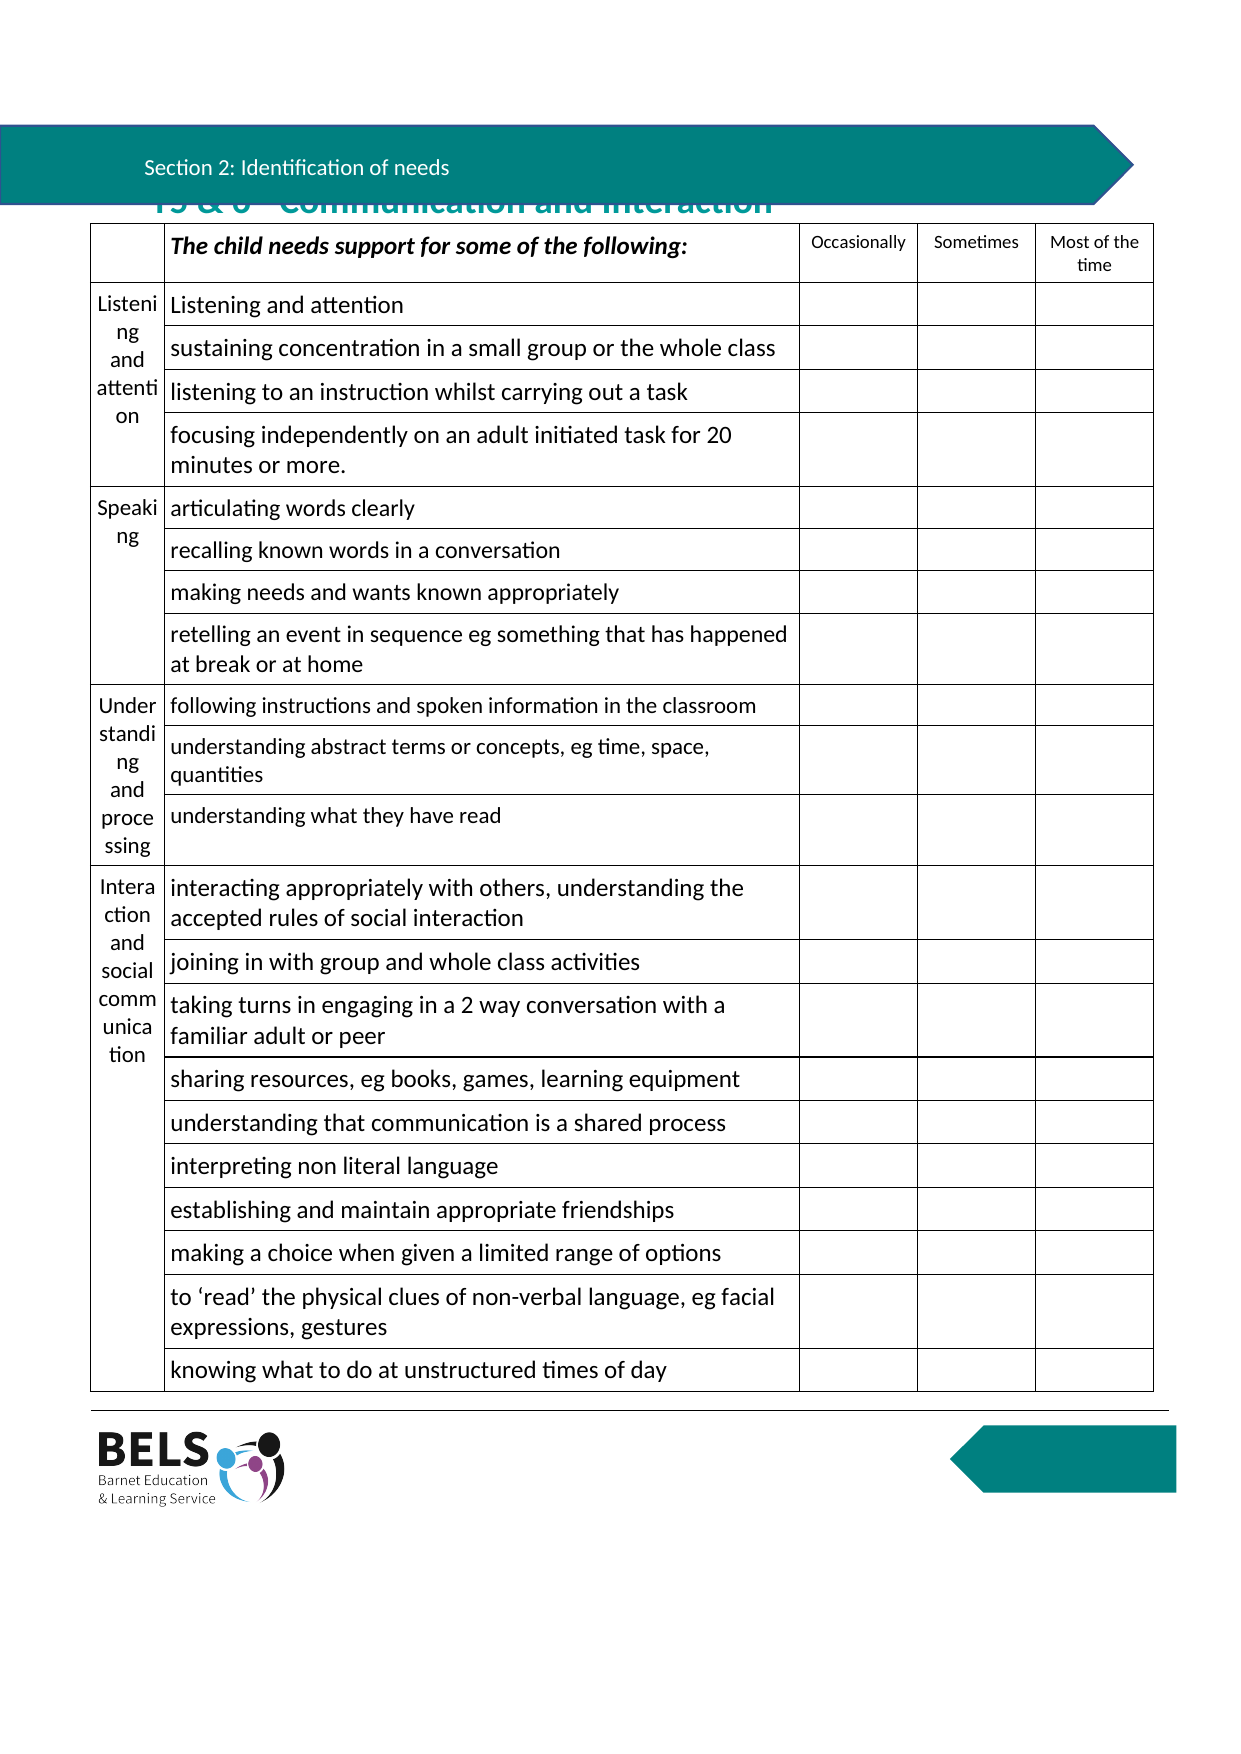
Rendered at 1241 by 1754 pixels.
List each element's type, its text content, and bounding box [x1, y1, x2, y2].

table_cell [918, 370, 1035, 412]
table_cell [918, 326, 1035, 369]
table_cell [1036, 283, 1153, 325]
table_cell [800, 984, 917, 1056]
table_cell [800, 413, 917, 486]
table_cell [1036, 487, 1153, 528]
table_cell [800, 614, 917, 684]
table_cell Listening and attention [165, 283, 799, 325]
table_cell [800, 685, 917, 725]
table_cell taking turns in engaging in a 2 way conversation with a familiar adult or peer [165, 984, 799, 1056]
table_cell [918, 984, 1035, 1056]
table_cell [1036, 413, 1153, 486]
table_cell [800, 326, 917, 369]
table_cell [800, 487, 917, 528]
table_cell understanding what they have read [165, 795, 799, 865]
table_cell Listening and attention [91, 283, 164, 486]
table_cell [918, 1231, 1035, 1274]
table_cell sharing resources, eg books, games, learning equipment [165, 1058, 799, 1100]
table_cell [800, 1188, 917, 1230]
table_cell [918, 1144, 1035, 1187]
table_cell [1036, 1058, 1153, 1100]
table_header Sometimes [918, 224, 1035, 282]
table_cell [918, 1101, 1035, 1143]
table_cell Understanding and processing [91, 685, 164, 865]
table_cell [1036, 866, 1153, 939]
table_cell Interaction and social communication [91, 866, 164, 1391]
table_cell focusing independently on an adult initiated task for 20 minutes or more. [165, 413, 799, 486]
table_cell making needs and wants known appropriately [165, 571, 799, 613]
subtitle Y5 & 6 - Communication and Interaction [150, 177, 1167, 223]
table_cell [918, 685, 1035, 725]
table_cell [1036, 1144, 1153, 1187]
table_cell [800, 1101, 917, 1143]
table_cell [800, 571, 917, 613]
table_cell following instructions and spoken information in the classroom [165, 685, 799, 725]
table_cell [800, 726, 917, 794]
table_cell [1036, 940, 1153, 982]
table_cell [918, 940, 1035, 982]
table_cell [918, 1349, 1035, 1391]
table_cell to ‘read’ the physical clues of non-verbal language, eg facial expressions, gestures [165, 1275, 799, 1348]
table_cell sustaining concentration in a small group or the whole class [165, 326, 799, 369]
table_cell [918, 283, 1035, 325]
table_cell [800, 1231, 917, 1274]
table_cell [918, 1058, 1035, 1100]
table_cell [1036, 1275, 1153, 1348]
table_cell [1036, 326, 1153, 369]
table_cell [800, 529, 917, 570]
table_cell [800, 866, 917, 939]
table_cell [1036, 614, 1153, 684]
table_cell [918, 487, 1035, 528]
table_header Most of the time [1036, 224, 1153, 282]
table_cell [800, 370, 917, 412]
table_cell interpreting non literal language [165, 1144, 799, 1187]
table_cell recalling known words in a conversation [165, 529, 799, 570]
table_cell retelling an event in sequence eg something that has happened at break or at home [165, 614, 799, 684]
table_cell [1036, 685, 1153, 725]
table_cell [800, 795, 917, 865]
table_cell [918, 1188, 1035, 1230]
table_cell making a choice when given a limited range of options [165, 1231, 799, 1274]
table_cell [918, 1275, 1035, 1348]
table_cell listening to an instruction whilst carrying out a task [165, 370, 799, 412]
table_cell [1036, 1101, 1153, 1143]
table_header [91, 224, 164, 282]
table_cell [800, 940, 917, 982]
table_cell understanding that communication is a shared process [165, 1101, 799, 1143]
table_cell interacting appropriately with others, understanding the accepted rules of social interaction [165, 866, 799, 939]
table_cell [918, 571, 1035, 613]
table_cell [918, 795, 1035, 865]
table_cell understanding abstract terms or concepts, eg time, space, quantities [165, 726, 799, 794]
table_cell [1036, 1231, 1153, 1274]
table_cell joining in with group and whole class activities [165, 940, 799, 982]
table_cell [918, 529, 1035, 570]
table_cell [800, 1144, 917, 1187]
table_cell [1036, 984, 1153, 1056]
table_cell [918, 614, 1035, 684]
table_header The child needs support for some of the following: [165, 224, 799, 282]
table_cell Speaking [91, 487, 164, 684]
table_cell [918, 726, 1035, 794]
table_cell [1036, 571, 1153, 613]
table_cell [918, 866, 1035, 939]
table_cell [1036, 529, 1153, 570]
table_cell [1036, 370, 1153, 412]
table_cell [800, 1349, 917, 1391]
table_cell establishing and maintain appropriate friendships [165, 1188, 799, 1230]
table_cell [1036, 795, 1153, 865]
table_cell [800, 283, 917, 325]
table_cell [800, 1058, 917, 1100]
table_cell [1036, 726, 1153, 794]
table_cell knowing what to do at unstructured times of day [165, 1349, 799, 1391]
table_header Occasionally [800, 224, 917, 282]
table_cell articulating words clearly [165, 487, 799, 528]
table_cell [800, 1275, 917, 1348]
table_cell [1036, 1188, 1153, 1230]
table_cell [1036, 1349, 1153, 1391]
table_cell [918, 413, 1035, 486]
